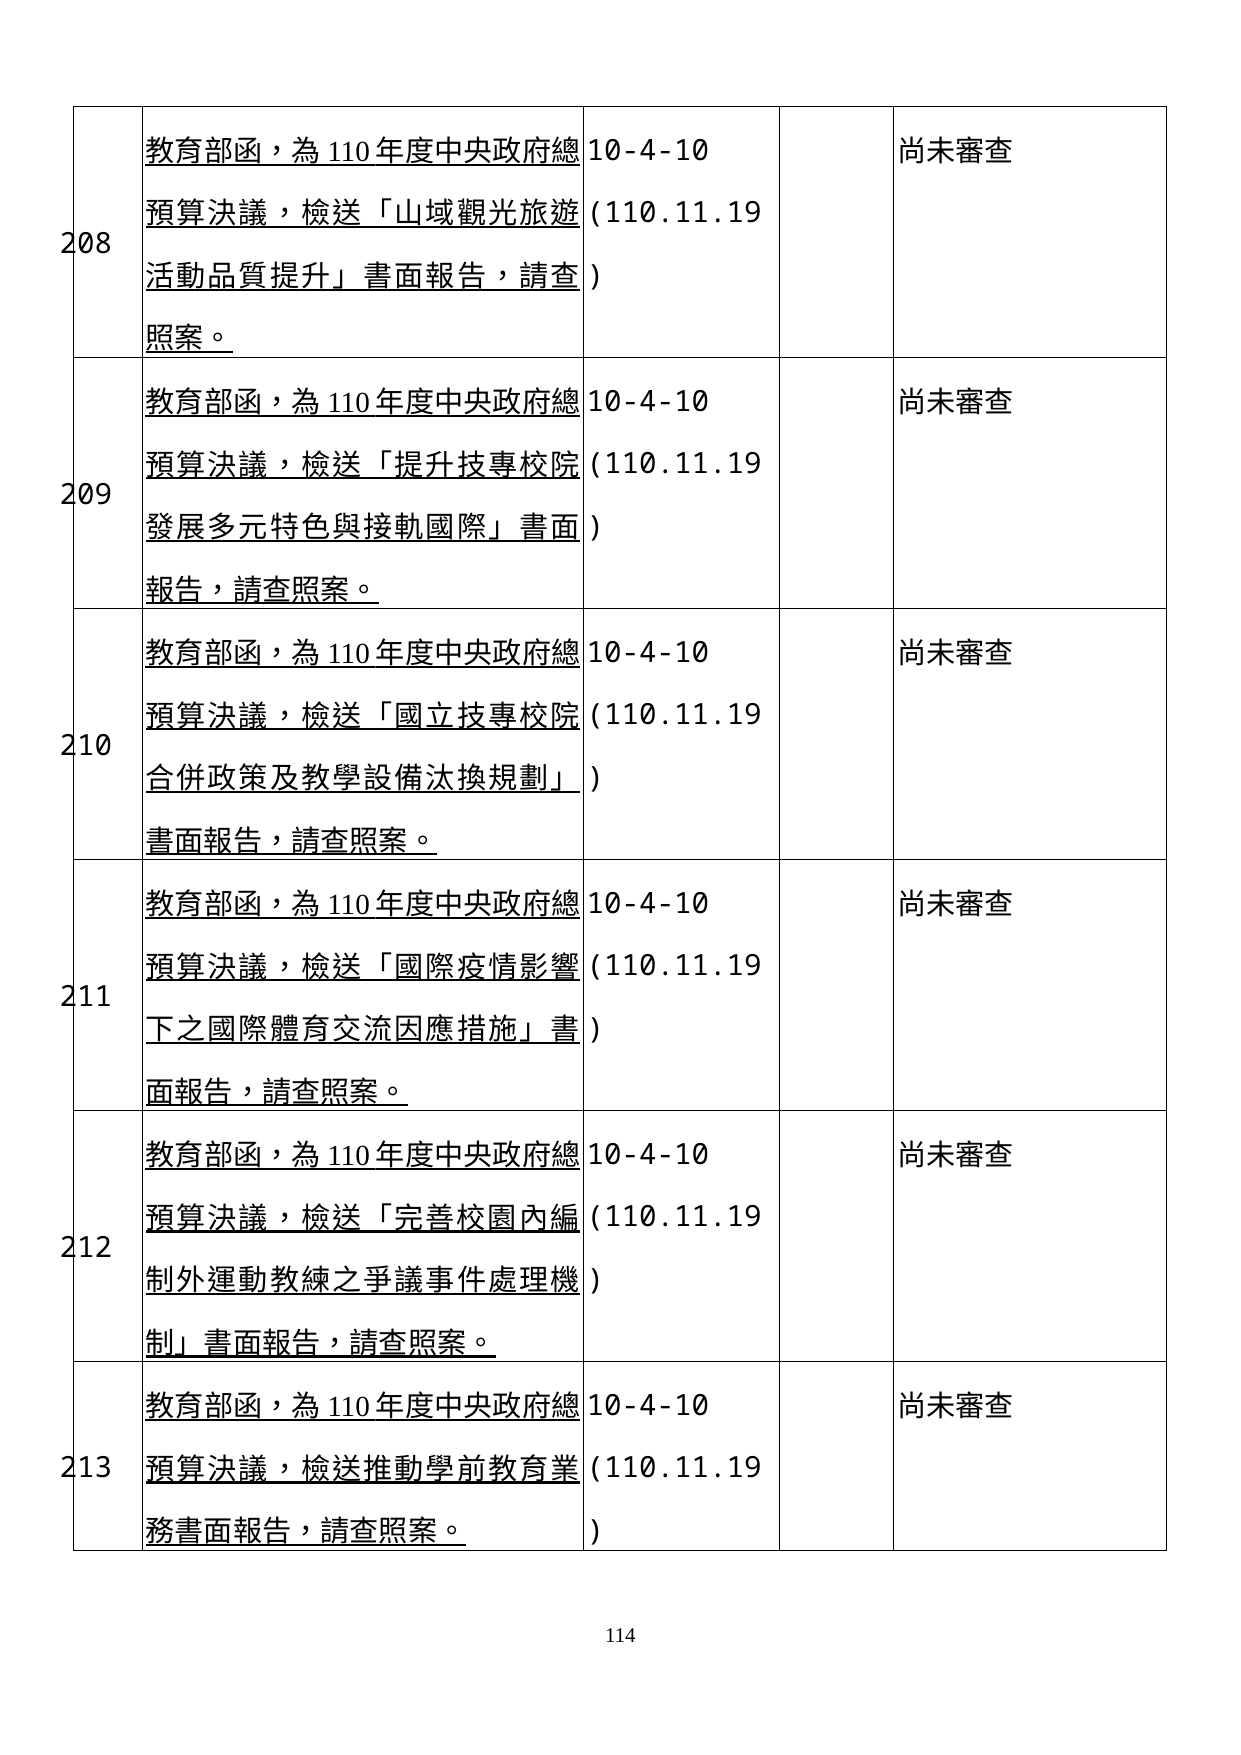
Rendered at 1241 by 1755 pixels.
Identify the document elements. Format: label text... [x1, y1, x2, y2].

table_cell 教育部函，為110年度中央政府總預算決議，檢送「提升技專校院發展多元特色與接軌國際」書面報告，請查照案。 [143, 358, 583, 608]
table_cell 教育部函，為110年度中央政府總預算決議，檢送「國際疫情影響下之國際體育交流因應措施」書面報告，請查照案。 [143, 860, 583, 1110]
table_cell 10-4-10 (110.11.19) [584, 358, 779, 608]
table_cell 尚未審查 [894, 1362, 1166, 1550]
table_cell [780, 358, 893, 608]
table_cell 教育部函，為110年度中央政府總預算決議，檢送「山域觀光旅遊活動品質提升」書面報告，請查照案。 [143, 107, 583, 357]
table_cell [74, 358, 142, 608]
table_cell 教育部函，為110年度中央政府總預算決議，檢送「國立技專校院合併政策及教學設備汰換規劃」書面報告，請查照案。 [143, 609, 583, 859]
table_cell [780, 609, 893, 859]
table_cell 尚未審查 [894, 358, 1166, 608]
table_cell 尚未審查 [894, 860, 1166, 1110]
table_cell 10-4-10 (110.11.19) [584, 107, 779, 357]
table_cell [74, 609, 142, 859]
table_cell 10-4-10 (110.11.19) [584, 1111, 779, 1361]
table_cell [74, 107, 142, 357]
table_cell [780, 1362, 893, 1550]
table_cell [780, 860, 893, 1110]
table_cell 10-4-10 (110.11.19) [584, 860, 779, 1110]
table_cell [74, 1362, 142, 1550]
table_cell 尚未審查 [894, 1111, 1166, 1361]
table_cell 教育部函，為110年度中央政府總預算決議，檢送推動學前教育業務書面報告，請查照案。 [143, 1362, 583, 1550]
table_cell [74, 860, 142, 1110]
table_cell 10-4-10 (110.11.19) [584, 1362, 779, 1550]
table_cell 教育部函，為110年度中央政府總預算決議，檢送「完善校園內編制外運動教練之爭議事件處理機制」書面報告，請查照案。 [143, 1111, 583, 1361]
table_cell 10-4-10 (110.11.19) [584, 609, 779, 859]
table_cell [780, 1111, 893, 1361]
table_cell 尚未審查 [894, 609, 1166, 859]
table_cell [780, 107, 893, 357]
table_cell 尚未審查 [894, 107, 1166, 357]
table_cell [74, 1111, 142, 1361]
